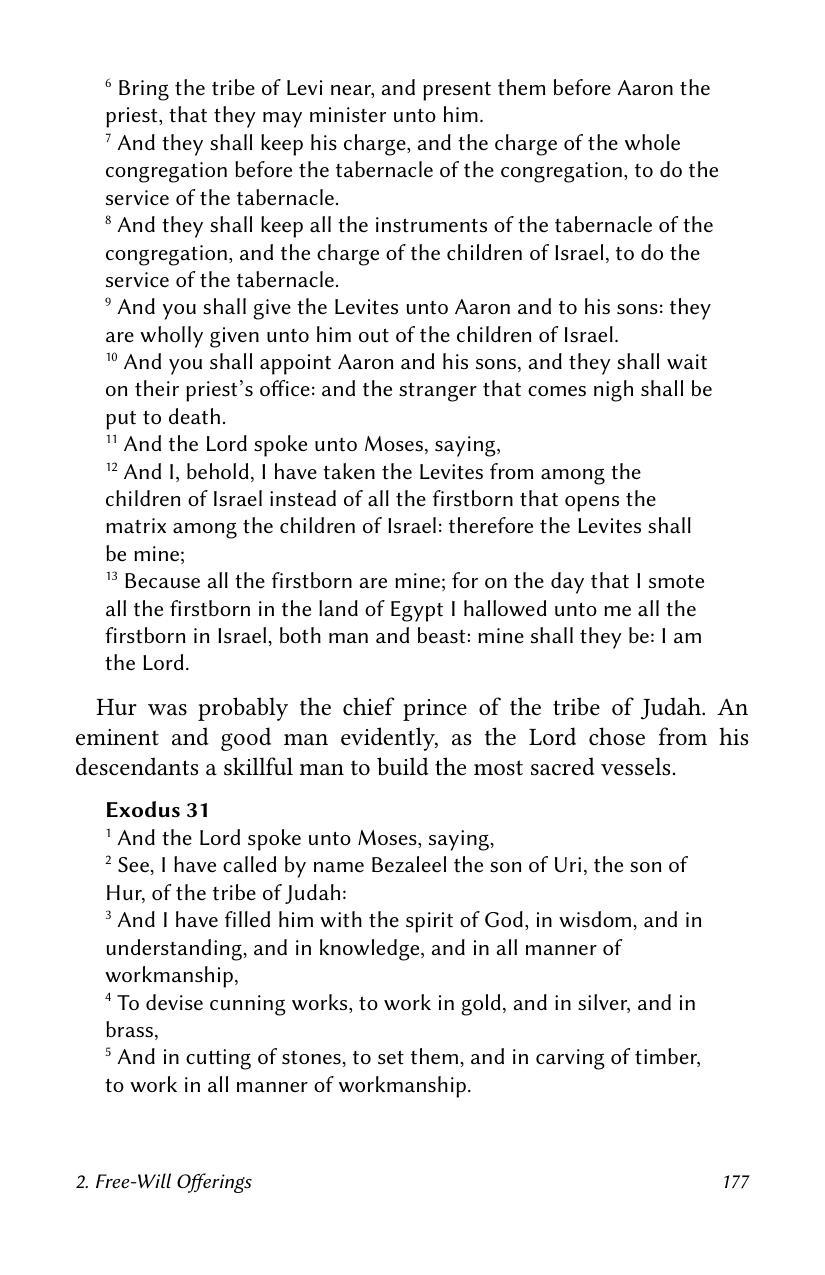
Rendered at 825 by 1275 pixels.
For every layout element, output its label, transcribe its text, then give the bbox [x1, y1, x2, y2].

text 2 See, I have called by name Bezaleel the son of Uri, the son of Hur, of the tribe of Judah: [105, 852, 720, 906]
text 9 And you shall give the Levites unto Aaron and to his sons: they are wholly given unto him out of the children of Israel. [105, 294, 720, 348]
text 7 And they shall keep his charge, and the charge of the whole congregation before the tabernacle of the congregation, to do the service of the tabernacle. [105, 130, 720, 211]
text 8 And they shall keep all the instruments of the tabernacle of the congregation, and the charge of the children of Israel, to do the service of the tabernacle. [105, 212, 720, 293]
text 13 Because all the firstborn are mine; for on the day that I smote all the firstborn in the land of Egypt I hallowed unto me all the firstborn in Israel, both man and beast: mine shall they be: I am the Lord. [105, 568, 720, 676]
text 10 And you shall appoint Aaron and his sons, and they shall wait on their priest’s office: and the stranger that comes nigh shall be put to death. [105, 349, 720, 430]
text 4 To devise cunning works, to work in gold, and in silver, and in brass, [105, 989, 720, 1043]
text 6 Bring the tribe of Levi near, and present them before Aaron the priest, that they may minister unto him. [105, 75, 720, 128]
text 12 And I, behold, I have taken the Levites from among the children of Israel instead of all the firstborn that opens the matrix among the children of Israel: therefore the Levites shall be mine; [105, 458, 720, 567]
text 1 And the Lord spoke unto Moses, saying, [105, 825, 720, 851]
text Hur was probably the chief prince of the tribe of Judah. An eminent and good man evidently, as the Lord chose from his descendants a skillful man to build the most sacred vessels. [75, 693, 750, 781]
text 11 And the Lord spoke unto Moses, saying, [105, 431, 720, 457]
text 5 And in cutting of stones, to set them, and in carving of timber, to work in all manner of workmanship. [105, 1044, 720, 1098]
text 3 And I have filled him with the spirit of God, in wisdom, and in understanding, and in knowledge, and in all manner of workmanship, [105, 907, 720, 988]
text Exodus 31 [105, 797, 750, 823]
